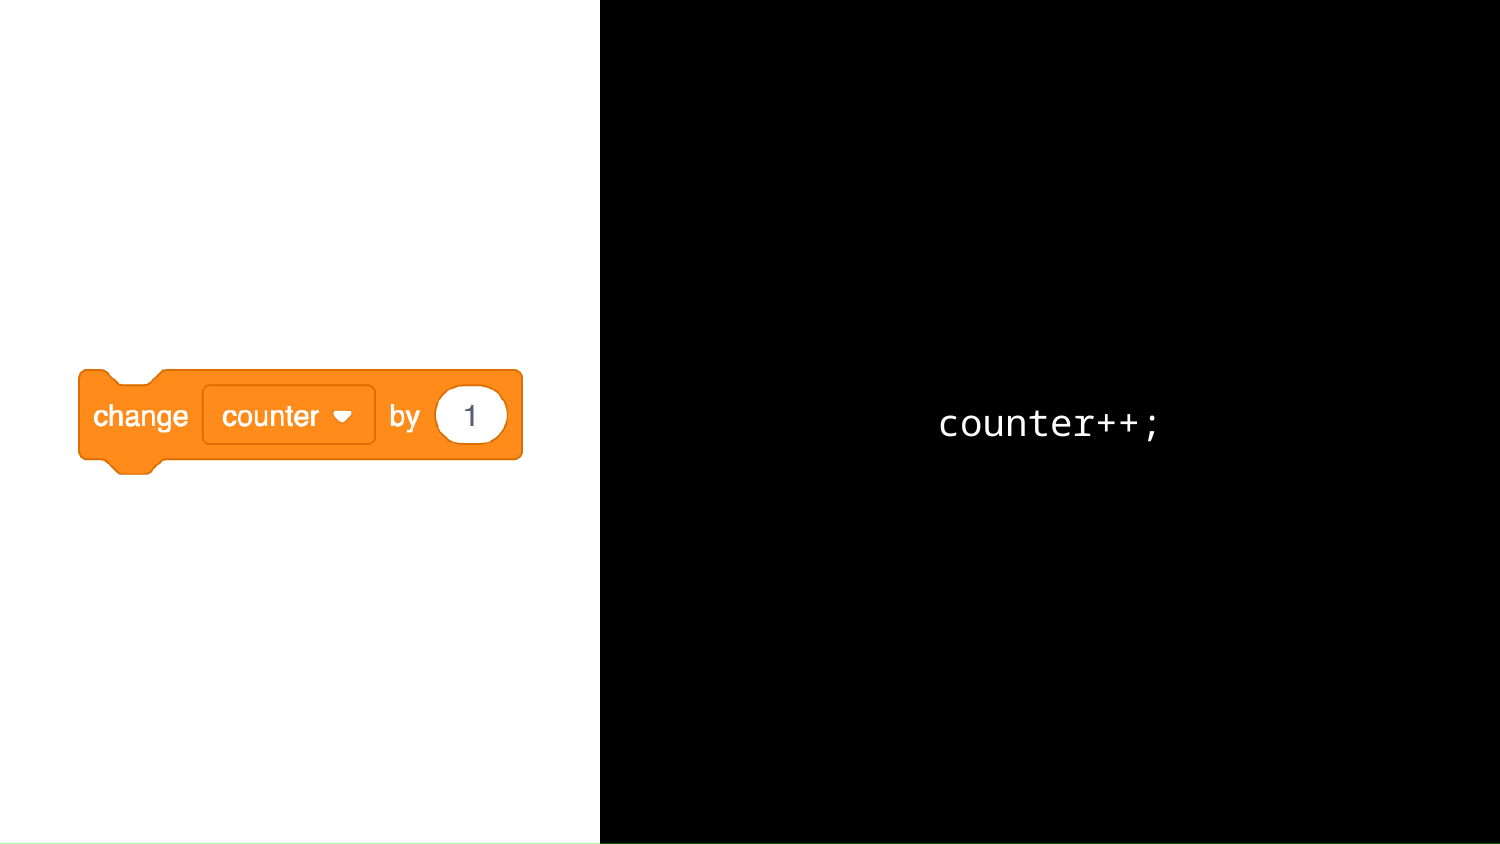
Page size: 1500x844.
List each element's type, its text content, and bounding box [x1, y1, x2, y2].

text_box counter++; [778, 321, 1322, 523]
picture [75, 368, 525, 475]
text_box [0, 0, 1500, 844]
